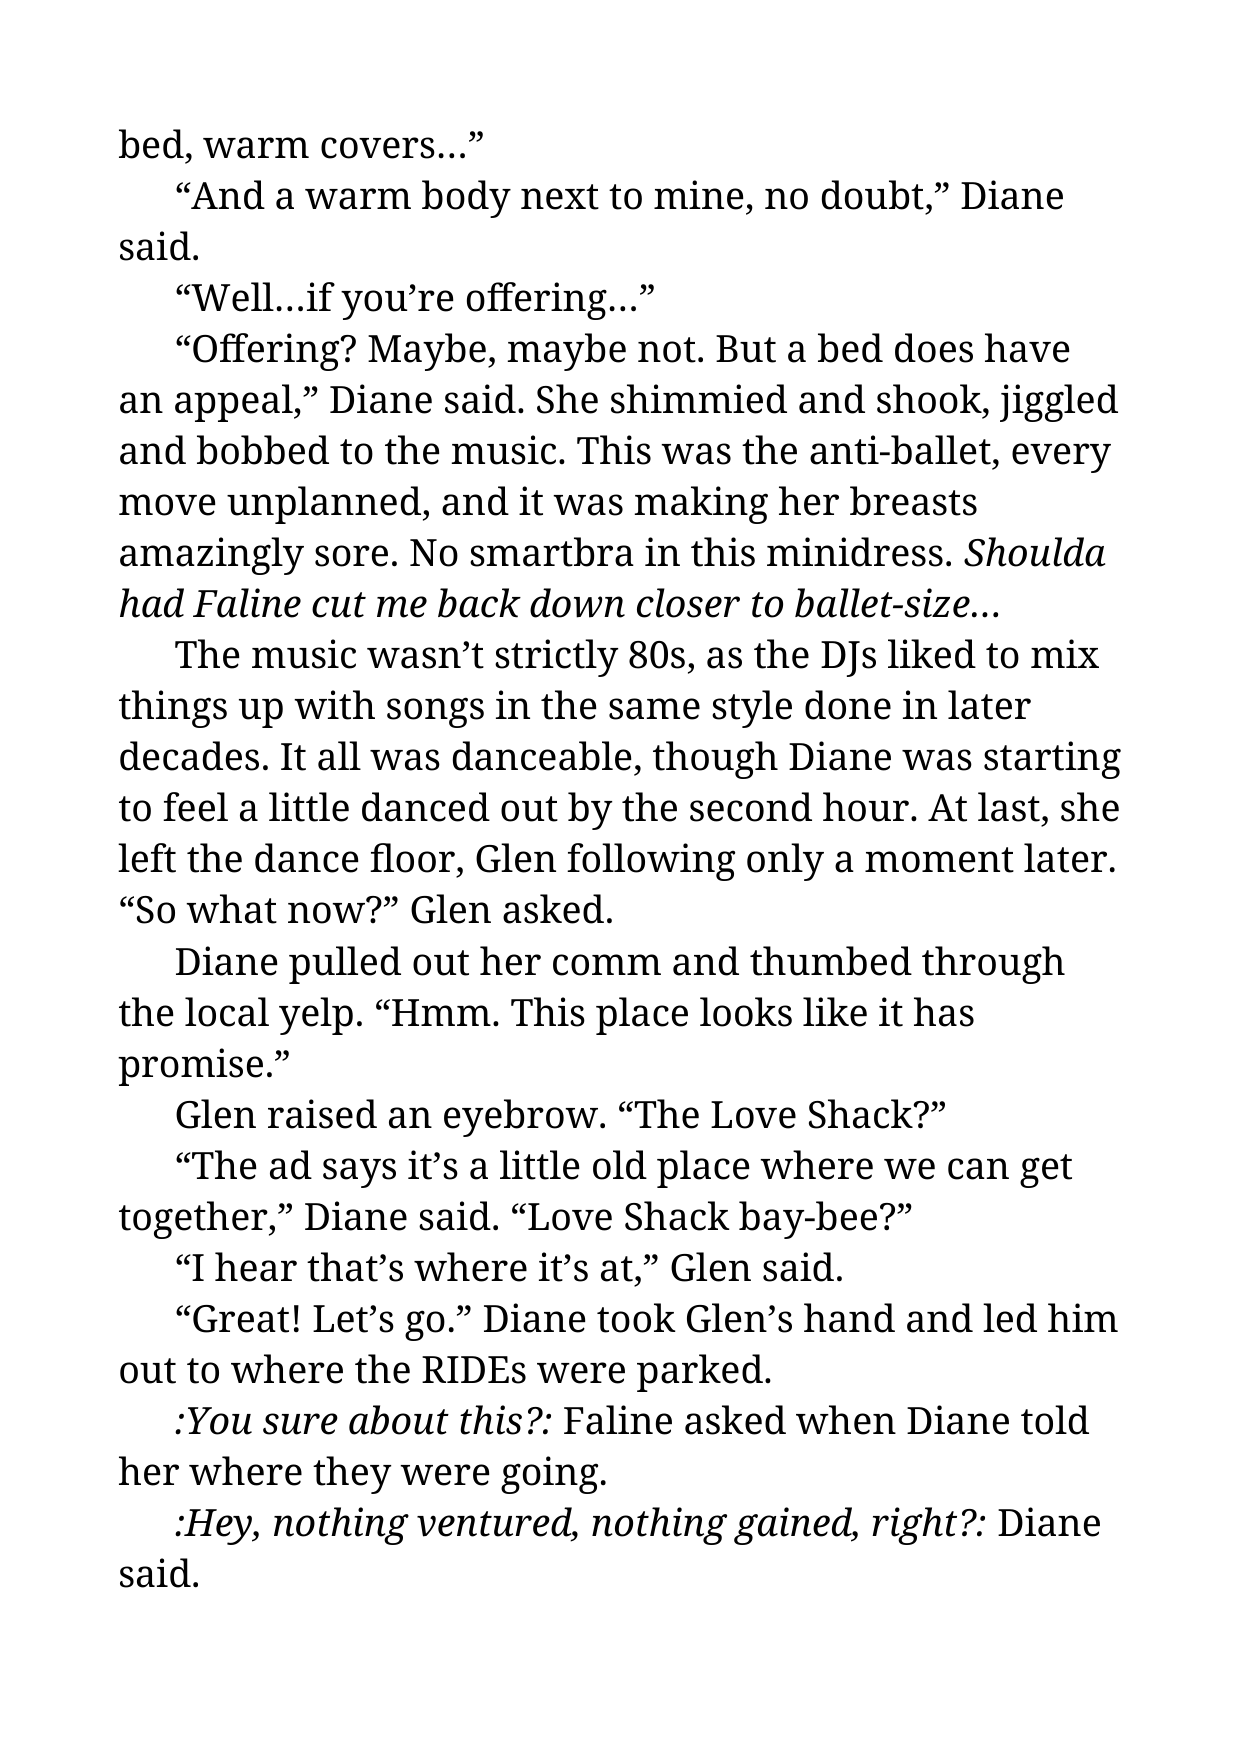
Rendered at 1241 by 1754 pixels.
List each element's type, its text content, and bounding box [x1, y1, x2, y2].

text bed, warm covers…” [118, 118, 1122, 169]
text “Great! Let’s go.” Diane took Glen’s hand and led him out to where the RIDEs were parked. [118, 1292, 1122, 1394]
text “And a warm body next to mine, no doubt,” Diane said. [118, 169, 1122, 271]
text :Hey, nothing ventured, nothing gained, right?: Diane said. [118, 1496, 1122, 1598]
text “Offering? Maybe, maybe not. But a bed does have an appeal,” Diane said. She shimmied and shook, jiggled and bobbed to the music. This was the anti-ballet, every move unplanned, and it was making her breasts amazingly sore. No smartbra in this minidress. Shoulda had Faline cut me back down closer to ballet-size… [118, 322, 1122, 628]
text “Well…if you’re offering…” [118, 271, 1122, 322]
text “I hear that’s where it’s at,” Glen said. [118, 1241, 1122, 1292]
text :You sure about this?: Faline asked when Diane told her where they were going. [118, 1394, 1122, 1496]
text Diane pulled out her comm and thumbed through the local yelp. “Hmm. This place looks like it has promise.” [118, 935, 1122, 1088]
text The music wasn’t strictly 80s, as the DJs liked to mix things up with songs in the same style done in later decades. It all was danceable, though Diane was starting to feel a little danced out by the second hour. At last, she left the dance floor, Glen following only a moment later. “So what now?” Glen asked. [118, 628, 1122, 935]
text “The ad says it’s a little old place where we can get together,” Diane said. “Love Shack bay-bee?” [118, 1139, 1122, 1241]
text Glen raised an eyebrow. “The Love Shack?” [118, 1088, 1122, 1139]
